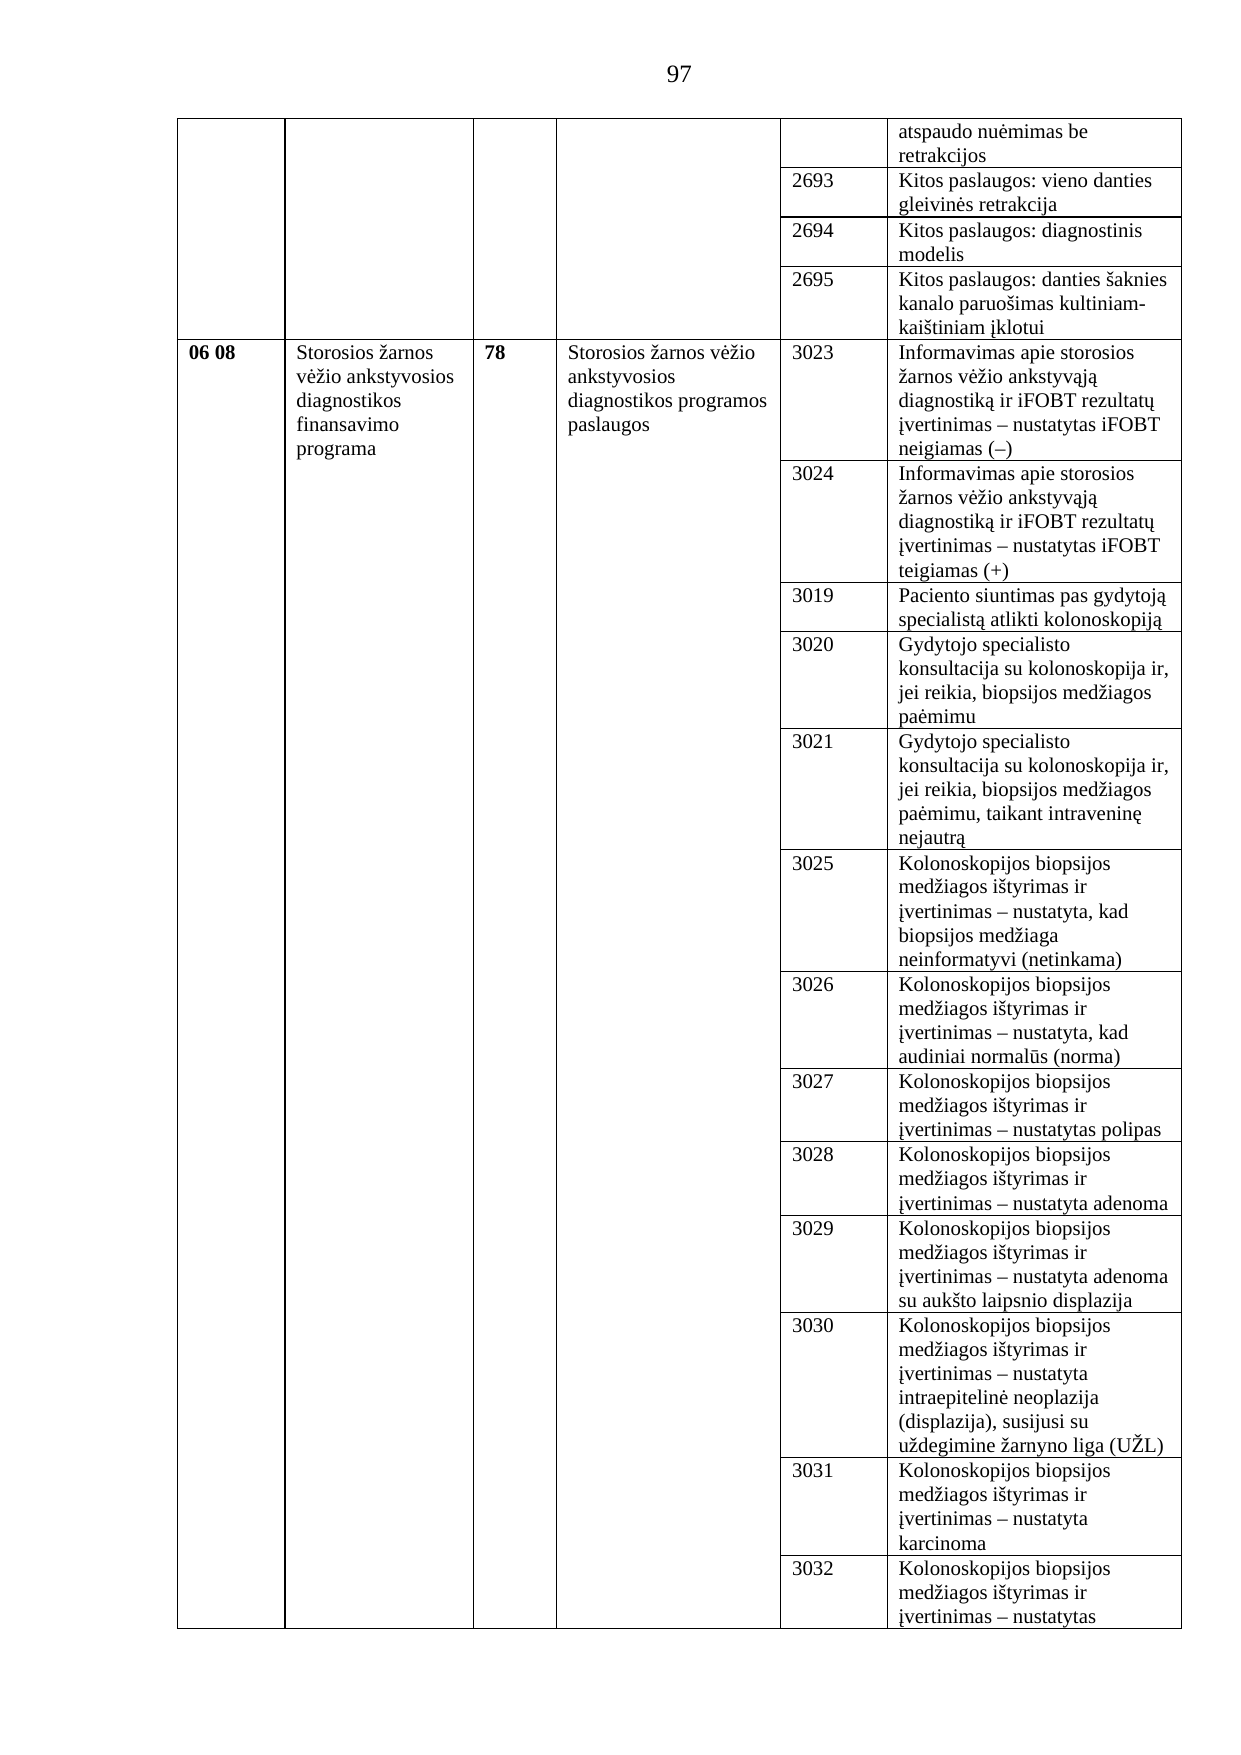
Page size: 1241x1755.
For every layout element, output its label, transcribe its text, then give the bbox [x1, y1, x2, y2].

table_cell Kitos paslaugos: diagnostinis modelis [888, 218, 1181, 266]
table_cell 78 [474, 340, 556, 1628]
table_cell 2694 [781, 218, 887, 266]
table_cell 3023 [781, 340, 887, 460]
table_cell Kolonoskopijos biopsijos medžiagos ištyrimas ir įvertinimas – nustatytas polipas [888, 1069, 1181, 1141]
table_cell 3021 [781, 729, 887, 849]
table_cell 3026 [781, 972, 887, 1068]
table_cell Storosios žarnos vėžio ankstyvosios diagnostikos programos paslaugos [557, 340, 780, 1628]
table_cell 3027 [781, 1069, 887, 1141]
table_cell Gydytojo specialisto konsultacija su kolonoskopija ir, jei reikia, biopsijos medžiagos paėmimu, taikant intraveninę nejautrą [888, 729, 1181, 849]
table_cell [286, 119, 473, 339]
table_cell 2693 [781, 168, 887, 216]
table_cell 3019 [781, 583, 887, 631]
table_cell 06 08 [178, 340, 284, 1628]
table_cell Kolonoskopijos biopsijos medžiagos ištyrimas ir įvertinimas – nustatyta adenoma [888, 1142, 1181, 1214]
table_cell 3025 [781, 850, 887, 971]
table_cell 3029 [781, 1216, 887, 1312]
table_cell Kolonoskopijos biopsijos medžiagos ištyrimas ir įvertinimas – nustatyta adenoma su aukšto laipsnio displazija [888, 1216, 1181, 1312]
table_cell Kitos paslaugos: vieno danties gleivinės retrakcija [888, 168, 1181, 216]
table_cell 3030 [781, 1313, 887, 1457]
table_cell 2695 [781, 267, 887, 339]
table_cell atspaudo nuėmimas be retrakcijos [888, 119, 1181, 167]
table_cell Kolonoskopijos biopsijos medžiagos ištyrimas ir įvertinimas – nustatytas [888, 1556, 1181, 1628]
table_cell 3020 [781, 632, 887, 728]
table_cell 3031 [781, 1458, 887, 1554]
table_cell Gydytojo specialisto konsultacija su kolonoskopija ir, jei reikia, biopsijos medžiagos paėmimu [888, 632, 1181, 728]
table_cell [557, 119, 780, 339]
table_cell Storosios žarnos vėžio ankstyvosios diagnostikos finansavimo programa [286, 340, 473, 1628]
table_cell 3028 [781, 1142, 887, 1214]
table_cell Kitos paslaugos: danties šaknies kanalo paruošimas kultiniam-kaištiniam įklotui [888, 267, 1181, 339]
table_cell [474, 119, 556, 339]
table_cell Informavimas apie storosios žarnos vėžio ankstyvąją diagnostiką ir iFOBT rezultatų įvertinimas – nustatytas iFOBT teigiamas (+) [888, 461, 1181, 582]
table_cell 3024 [781, 461, 887, 582]
table_cell Paciento siuntimas pas gydytoją specialistą atlikti kolonoskopiją [888, 583, 1181, 631]
table_cell [781, 119, 887, 167]
table_cell Informavimas apie storosios žarnos vėžio ankstyvąją diagnostiką ir iFOBT rezultatų įvertinimas – nustatytas iFOBT neigiamas (–) [888, 340, 1181, 460]
table_cell [178, 119, 284, 339]
table_cell Kolonoskopijos biopsijos medžiagos ištyrimas ir įvertinimas – nustatyta, kad biopsijos medžiaga neinformatyvi (netinkama) [888, 850, 1181, 971]
table_cell Kolonoskopijos biopsijos medžiagos ištyrimas ir įvertinimas – nustatyta karcinoma [888, 1458, 1181, 1554]
table_cell Kolonoskopijos biopsijos medžiagos ištyrimas ir įvertinimas – nustatyta intraepitelinė neoplazija (displazija), susijusi su uždegimine žarnyno liga (UŽL) [888, 1313, 1181, 1457]
table_cell Kolonoskopijos biopsijos medžiagos ištyrimas ir įvertinimas – nustatyta, kad audiniai normalūs (norma) [888, 972, 1181, 1068]
table_cell 3032 [781, 1556, 887, 1628]
